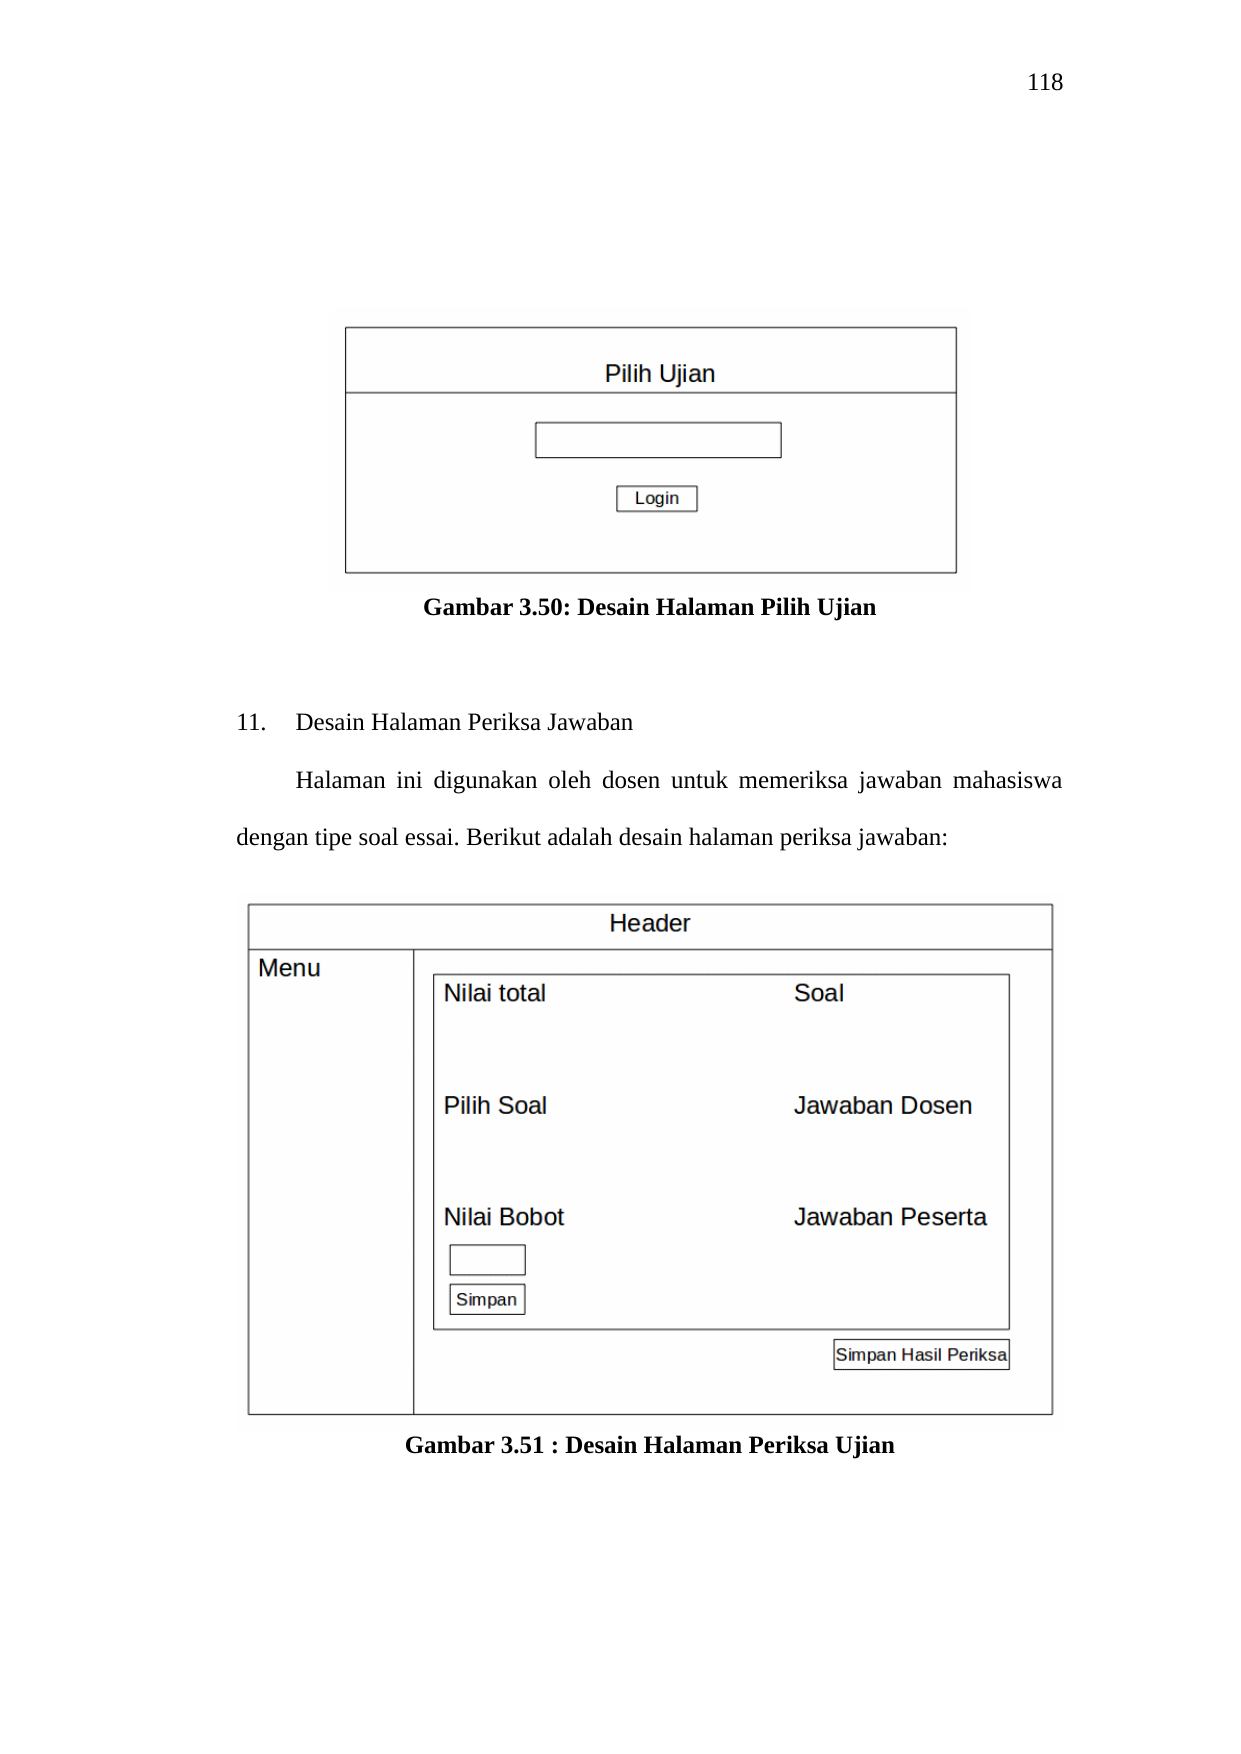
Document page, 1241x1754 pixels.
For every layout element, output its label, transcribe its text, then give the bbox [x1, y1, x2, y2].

text Gambar 3.50: Desain Halaman Pilih Ujian [329, 593, 970, 621]
picture [236, 892, 1064, 1431]
text Gambar 3.51 : Desain Halaman Periksa Ujian [236, 1431, 1063, 1459]
picture [329, 307, 970, 593]
list Desain Halaman Periksa Jawaban [236, 707, 1063, 736]
text Halaman ini digunakan oleh dosen untuk memeriksa jawaban mahasiswa dengan tipe soal essai. Berikut adalah desain halaman periksa jawaban: [236, 765, 1063, 851]
